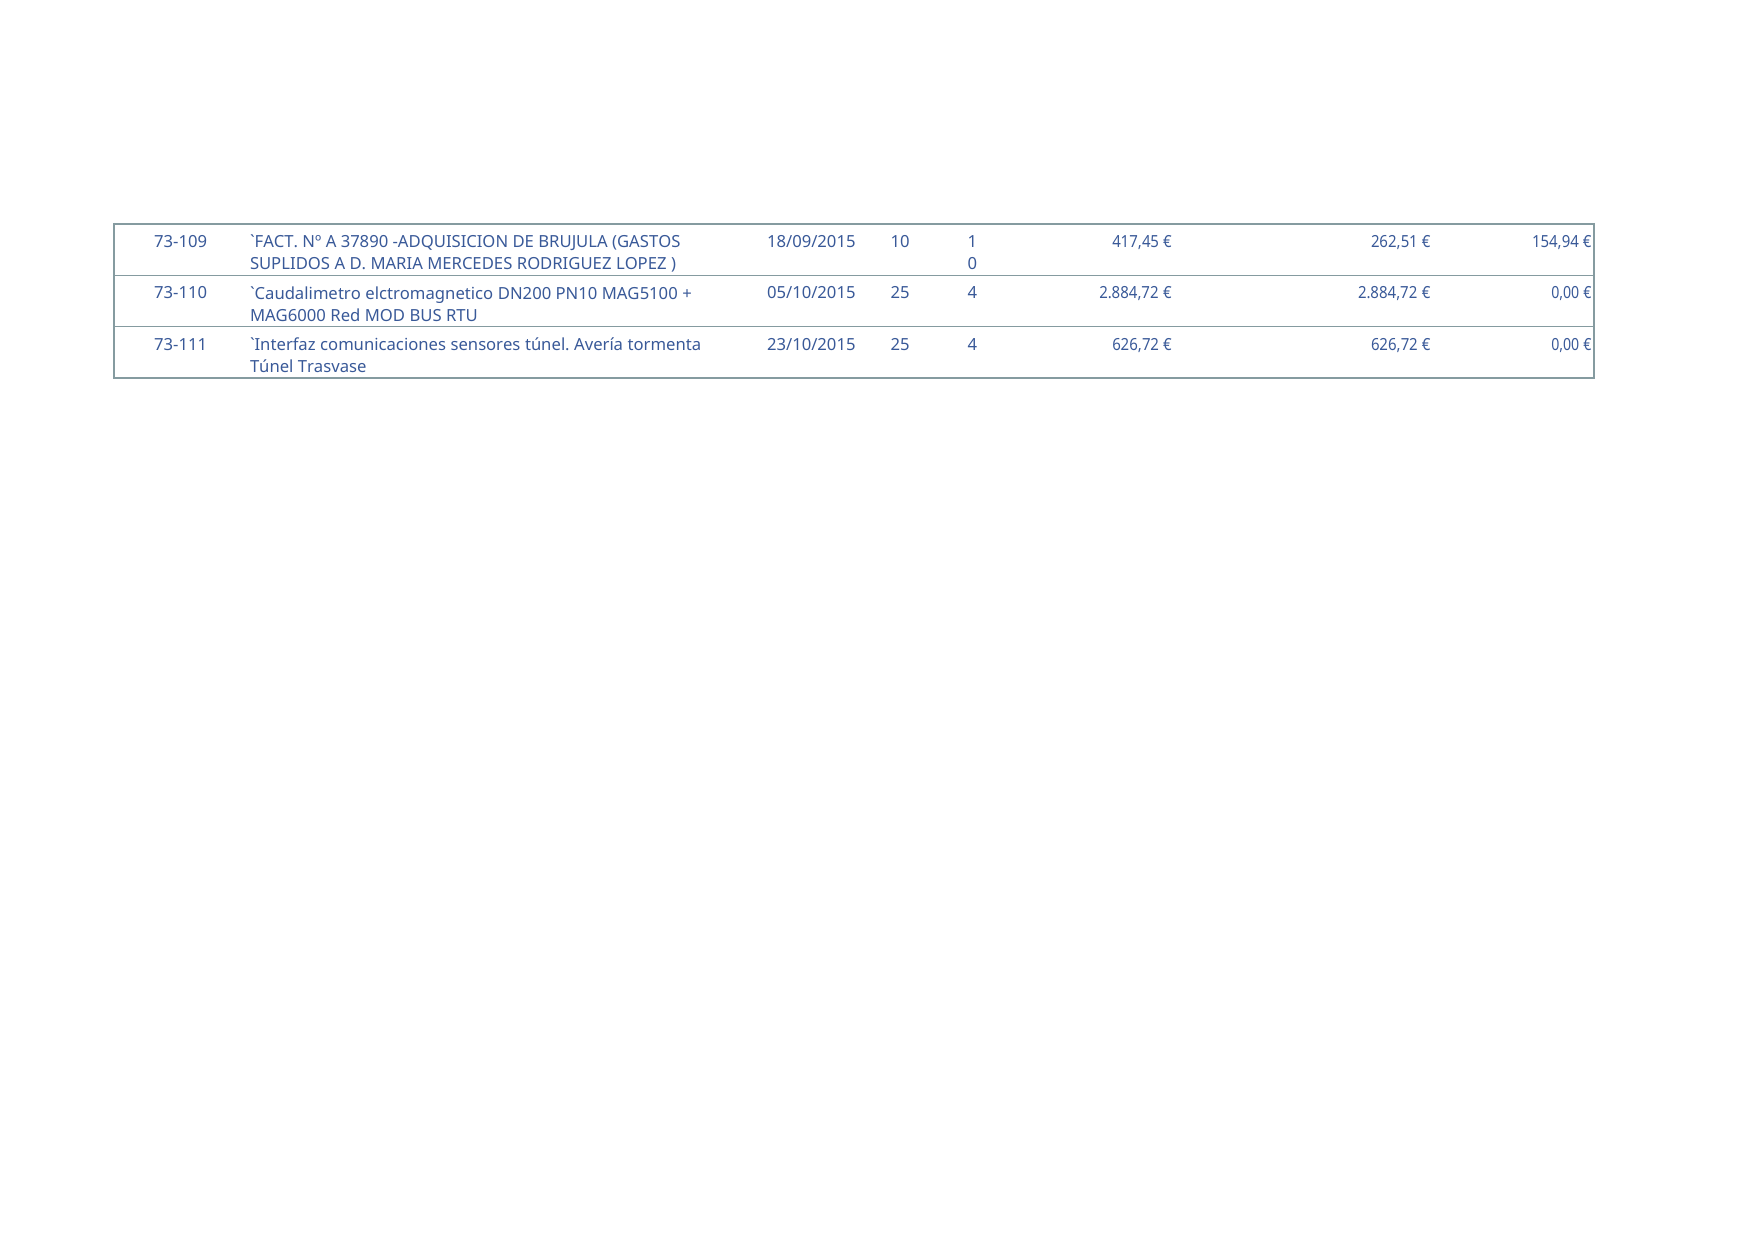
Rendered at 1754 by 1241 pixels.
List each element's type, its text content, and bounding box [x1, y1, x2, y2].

table_cell 73-110 [115, 276, 235, 326]
table_cell 23/10/2015 [744, 327, 873, 377]
table_cell 2.884,72 € [1224, 276, 1455, 326]
table_cell 4 [941, 327, 1039, 377]
table_cell 73-111 [115, 327, 235, 377]
table_cell 10 [873, 225, 941, 274]
table_cell `Interfaz comunicaciones sensores túnel. Avería tormenta Túnel Trasvase [235, 327, 744, 377]
table_cell 05/10/2015 [744, 276, 873, 326]
table_cell 417,45 € [1039, 225, 1224, 274]
table_cell 73-109 [115, 225, 235, 274]
table_cell 2.884,72 € [1039, 276, 1224, 326]
table_cell `Caudalimetro elctromagnetico DN200 PN10 MAG5100 + MAG6000 Red MOD BUS RTU [235, 276, 744, 326]
table_cell 154,94 € [1455, 225, 1593, 274]
table_cell 626,72 € [1224, 327, 1455, 377]
table_cell 18/09/2015 [744, 225, 873, 274]
table_cell 262,51 € [1224, 225, 1455, 274]
table_cell 25 [873, 276, 941, 326]
table_cell 0,00 € [1455, 276, 1593, 326]
table_cell 0,00 € [1455, 327, 1593, 377]
table_cell 4 [941, 276, 1039, 326]
table_cell 25 [873, 327, 941, 377]
table_cell `FACT. Nº A 37890 -ADQUISICION DE BRUJULA (GASTOS SUPLIDOS A D. MARIA MERCEDES RODRIGUEZ LOPEZ ) [235, 225, 744, 274]
table_cell 10 [941, 225, 1039, 274]
table_cell 626,72 € [1039, 327, 1224, 377]
